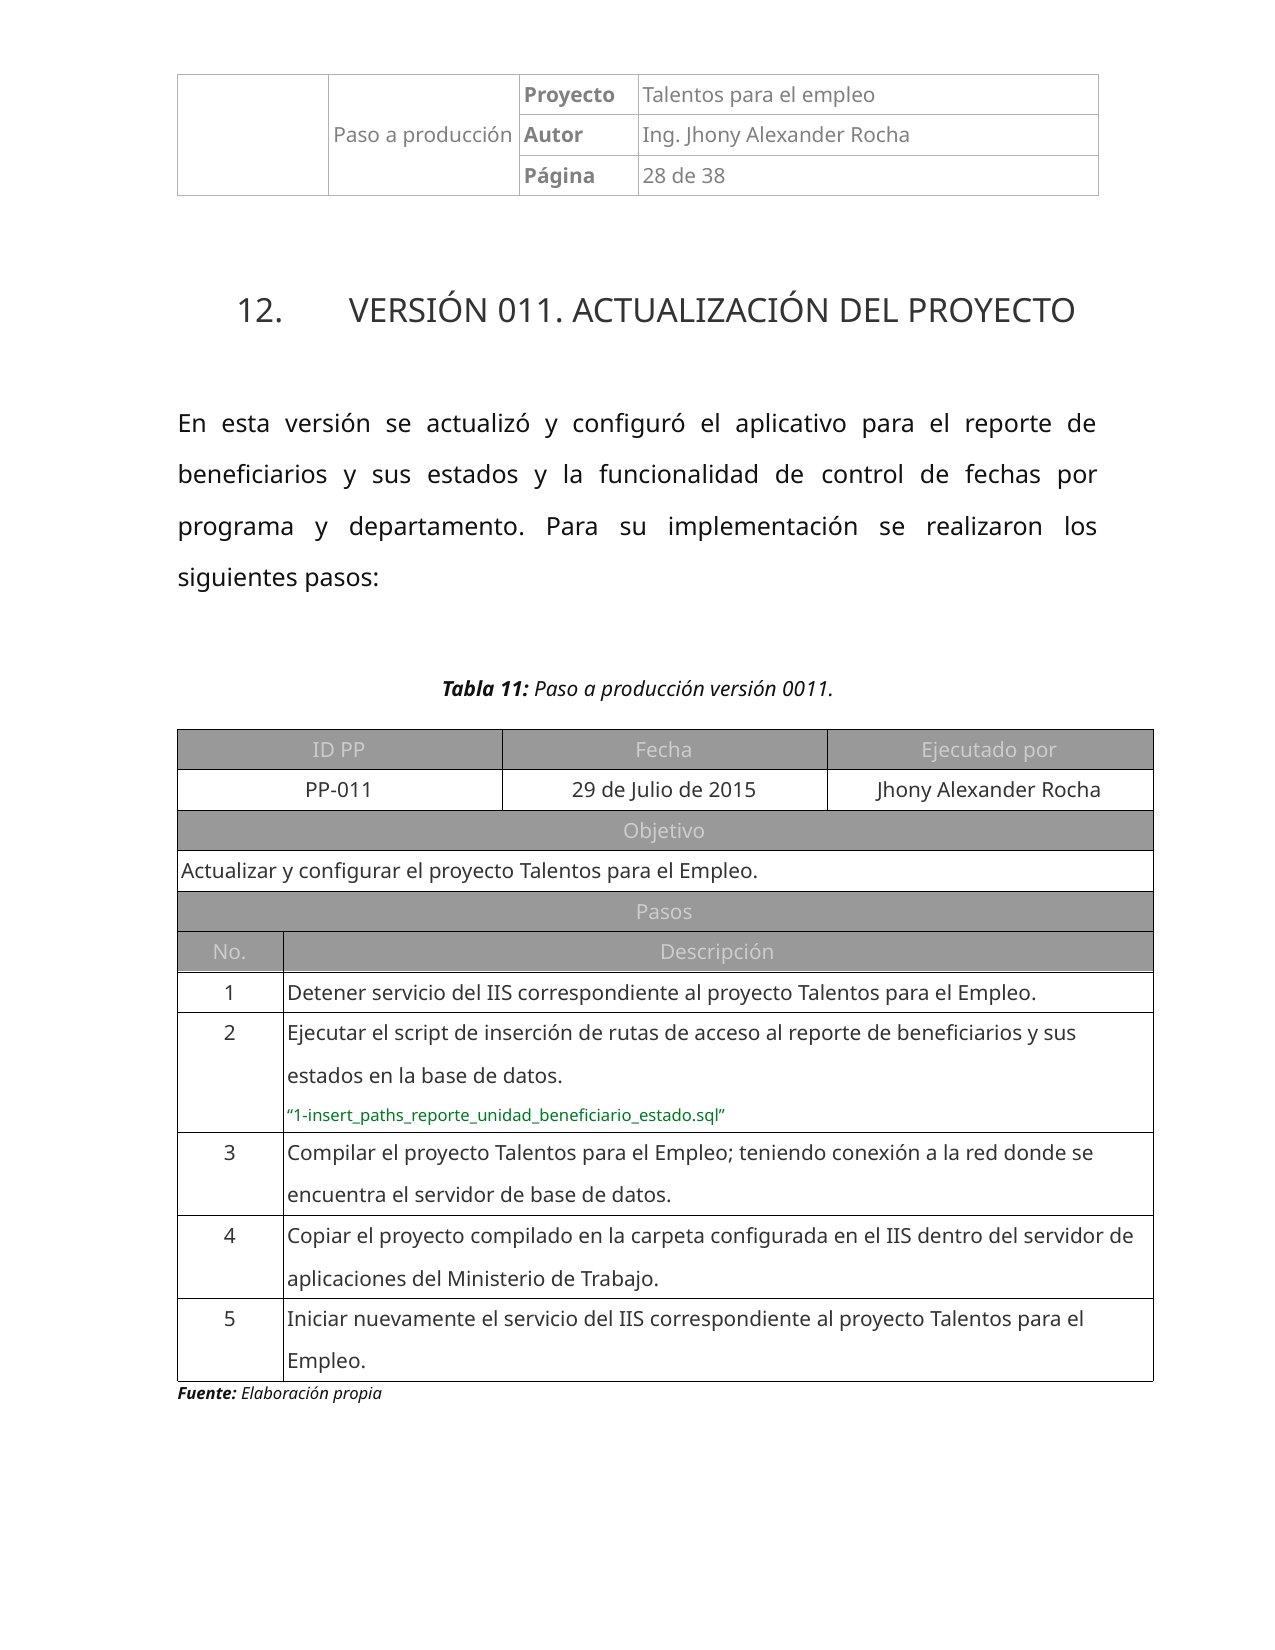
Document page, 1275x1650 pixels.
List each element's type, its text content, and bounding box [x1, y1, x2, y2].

table_cell Copiar el proyecto compilado en la carpeta configurada en el IIS dentro del servidor de aplicaciones del Ministerio de Trabajo. [284, 1216, 1153, 1298]
table_cell Iniciar nuevamente el servicio del IIS correspondiente al proyecto Talentos para el Empleo. [284, 1299, 1153, 1381]
text Fuente: Elaboración propia [177, 1382, 1098, 1404]
table_cell 1 [178, 973, 283, 1012]
text En esta versión se actualizó y configuró el aplicativo para el reporte de beneficiarios y sus estados y la funcionalidad de control de fechas por programa y departamento. Para su implementación se realizaron los siguientes pasos: [177, 406, 1098, 593]
table_cell Compilar el proyecto Talentos para el Empleo; teniendo conexión a la red donde se encuentra el servidor de base de datos. [284, 1133, 1153, 1215]
table_cell 3 [178, 1133, 283, 1215]
table_cell Ejecutar el script de inserción de rutas de acceso al reporte de beneficiarios y sus estados en la base de datos. “1-insert_paths_reporte_unidad_beneficiario_estado.sql” [284, 1013, 1153, 1132]
table_cell No. [178, 932, 283, 971]
table_header ID PP [178, 730, 502, 769]
subtitle Versión 011. Actualización del Proyecto [215, 287, 1098, 332]
table_header Fecha [503, 730, 827, 769]
text Tabla 11: Paso a producción versión 0011. [177, 674, 1098, 702]
table_cell PP-011 [178, 770, 502, 810]
table_cell Actualizar y configurar el proyecto Talentos para el Empleo. [178, 851, 1153, 891]
table_cell 4 [178, 1216, 283, 1298]
table_cell Descripción [284, 932, 1153, 971]
table_cell 2 [178, 1013, 283, 1132]
table_cell Jhony Alexander Rocha [828, 770, 1153, 810]
table_cell Objetivo [178, 811, 1153, 850]
table_cell Pasos [178, 892, 1153, 931]
table_cell 5 [178, 1299, 283, 1381]
table_cell Detener servicio del IIS correspondiente al proyecto Talentos para el Empleo. [284, 973, 1153, 1012]
table_cell 29 de Julio de 2015 [503, 770, 827, 810]
table_header Ejecutado por [828, 730, 1153, 769]
